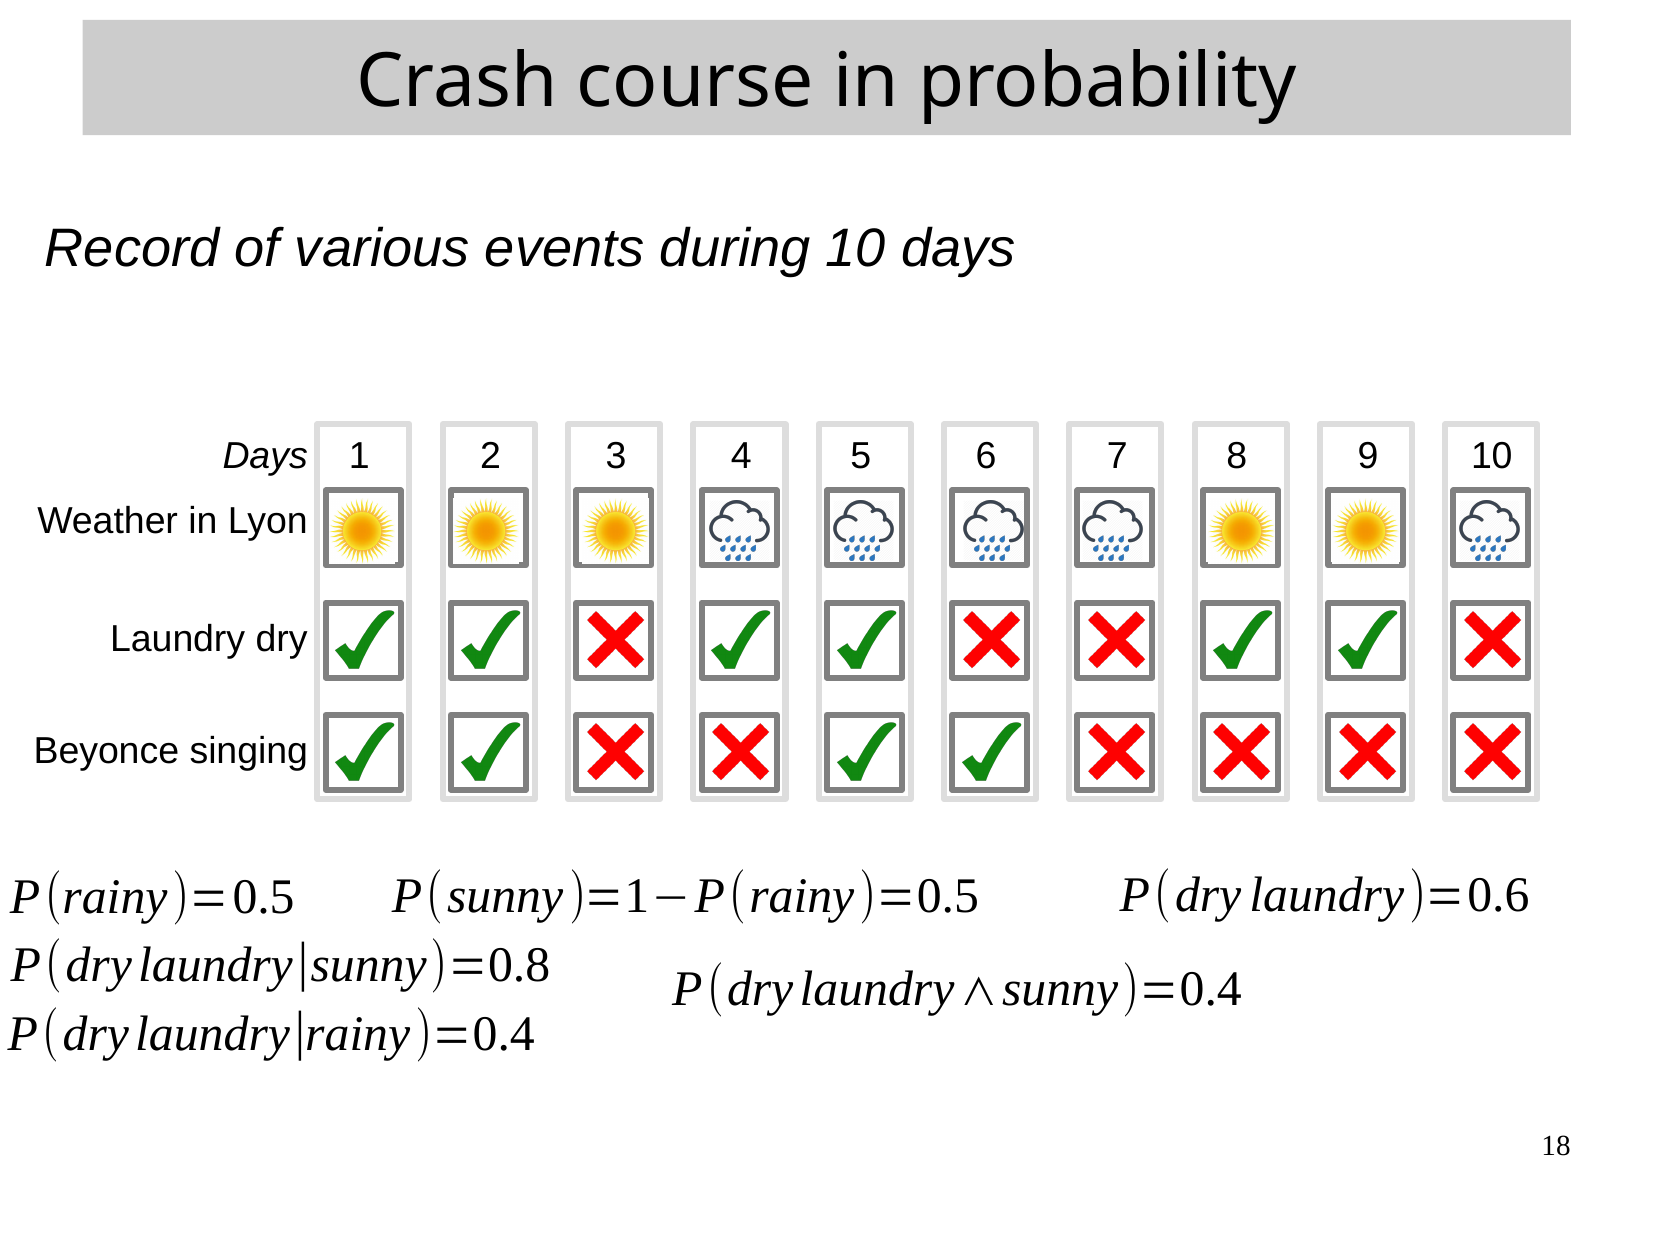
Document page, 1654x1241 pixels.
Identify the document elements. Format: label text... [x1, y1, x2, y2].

picture [334, 721, 395, 782]
text_box 10 [1456, 493, 1525, 527]
picture [1462, 721, 1523, 782]
picture [833, 500, 894, 561]
picture [1332, 498, 1399, 565]
text_box 4 [716, 427, 777, 485]
picture [460, 609, 521, 670]
chart [662, 960, 1252, 1021]
title Crash course in probability [82, 19, 1571, 136]
text_box Record of various events during 10 days [30, 210, 1216, 286]
picture [1212, 609, 1273, 670]
picture [963, 500, 1024, 561]
picture [1337, 609, 1398, 670]
picture [709, 500, 770, 561]
picture [1211, 721, 1272, 782]
chart [1111, 865, 1537, 926]
picture [1462, 609, 1523, 670]
picture [961, 609, 1022, 670]
picture [1208, 498, 1275, 565]
text_box 7 [1092, 427, 1153, 485]
text_box 9 [1342, 427, 1403, 485]
picture [453, 498, 519, 565]
picture [961, 721, 1022, 782]
picture [585, 721, 646, 782]
picture [710, 721, 771, 782]
chart [0, 936, 559, 997]
chart [0, 868, 301, 928]
chart [0, 1005, 544, 1066]
text_box Weather in Lyon [7, 491, 314, 552]
picture [836, 609, 897, 670]
picture [1459, 500, 1520, 561]
text_box 5 [835, 427, 896, 485]
text_box 2 [465, 427, 526, 485]
text_box Laundry dry [7, 609, 314, 670]
picture [836, 721, 897, 782]
text_box 8 [1211, 427, 1272, 485]
picture [1086, 609, 1147, 670]
text_box Beyonce singing [7, 722, 314, 783]
picture [1082, 500, 1143, 561]
text_box Days [7, 426, 314, 487]
picture [585, 609, 646, 670]
text_box 3 [590, 427, 651, 485]
picture [582, 498, 649, 565]
picture [1086, 721, 1147, 782]
picture [460, 721, 521, 782]
text_box 6 [960, 427, 1021, 485]
text_box 1 [334, 427, 395, 485]
picture [329, 498, 395, 565]
picture [710, 609, 771, 670]
chart [381, 867, 987, 927]
text_box 10 [1456, 427, 1534, 527]
picture [334, 609, 395, 670]
picture [1337, 721, 1398, 782]
